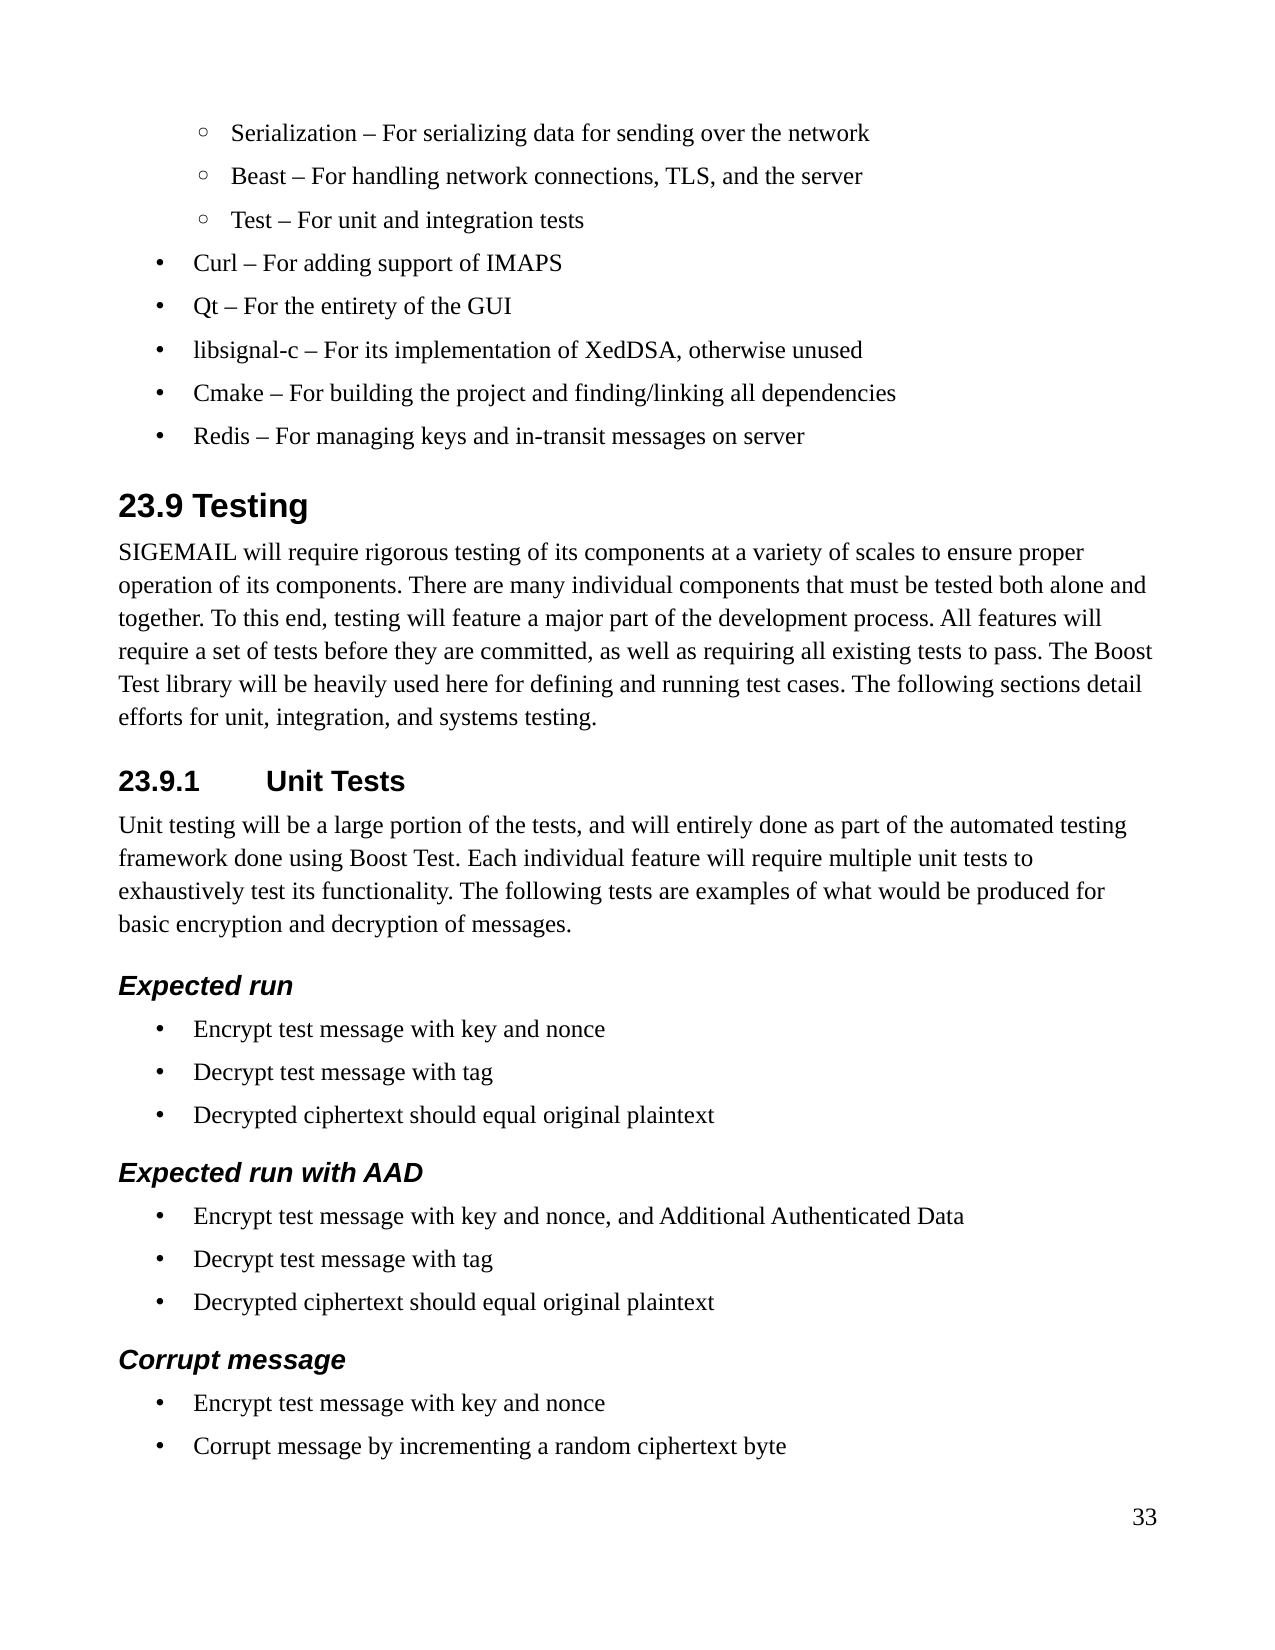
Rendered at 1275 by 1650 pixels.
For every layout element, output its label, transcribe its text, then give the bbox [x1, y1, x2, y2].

list Cmake – For building the project and finding/linking all dependencies [156, 378, 1157, 407]
list Serialization – For serializing data for sending over the network [193, 118, 1157, 147]
list Qt – For the entirety of the GUI [156, 291, 1157, 320]
text Unit testing will be a large portion of the tests, and will entirely done as part of the automated testing framework done using Boost Test. Each individual feature will require multiple unit tests to exhaustively test its functionality. The following tests are examples of what would be produced for basic encryption and decryption of messages. [118, 810, 1157, 938]
list Encrypt test message with key and nonce, and Additional Authenticated Data [156, 1201, 1157, 1229]
list Beast – For handling network connections, TLS, and the server [193, 161, 1157, 190]
list Decrypted ciphertext should equal original plaintext [156, 1287, 1157, 1316]
list Decrypt test message with tag [156, 1244, 1157, 1273]
list Encrypt test message with key and nonce [156, 1388, 1157, 1416]
list libsignal-c – For its implementation of XedDSA, otherwise unused [156, 335, 1157, 363]
subtitle Expected run with AAD [118, 1156, 1157, 1188]
text SIGEMAIL will require rigorous testing of its components at a variety of scales to ensure proper operation of its components. There are many individual components that must be tested both alone and together. To this end, testing will feature a major part of the development process. All features will require a set of tests before they are committed, as well as requiring all existing tests to pass. The Boost Test library will be heavily used here for defining and running test cases. The following sections detail efforts for unit, integration, and systems testing. [118, 537, 1157, 731]
list Decrypt test message with tag [156, 1057, 1157, 1086]
list Redis – For managing keys and in-transit messages on server [156, 421, 1157, 450]
subtitle Unit Tests [118, 764, 1157, 798]
subtitle Corrupt message [118, 1343, 1157, 1375]
list Encrypt test message with key and nonce [156, 1014, 1157, 1043]
list Test – For unit and integration tests [193, 205, 1157, 233]
list Curl – For adding support of IMAPS [156, 248, 1157, 277]
subtitle Testing [118, 486, 1157, 524]
subtitle Expected run [118, 969, 1157, 1001]
list Decrypted ciphertext should equal original plaintext [156, 1101, 1157, 1129]
list Corrupt message by incrementing a random ciphertext byte [156, 1431, 1157, 1460]
